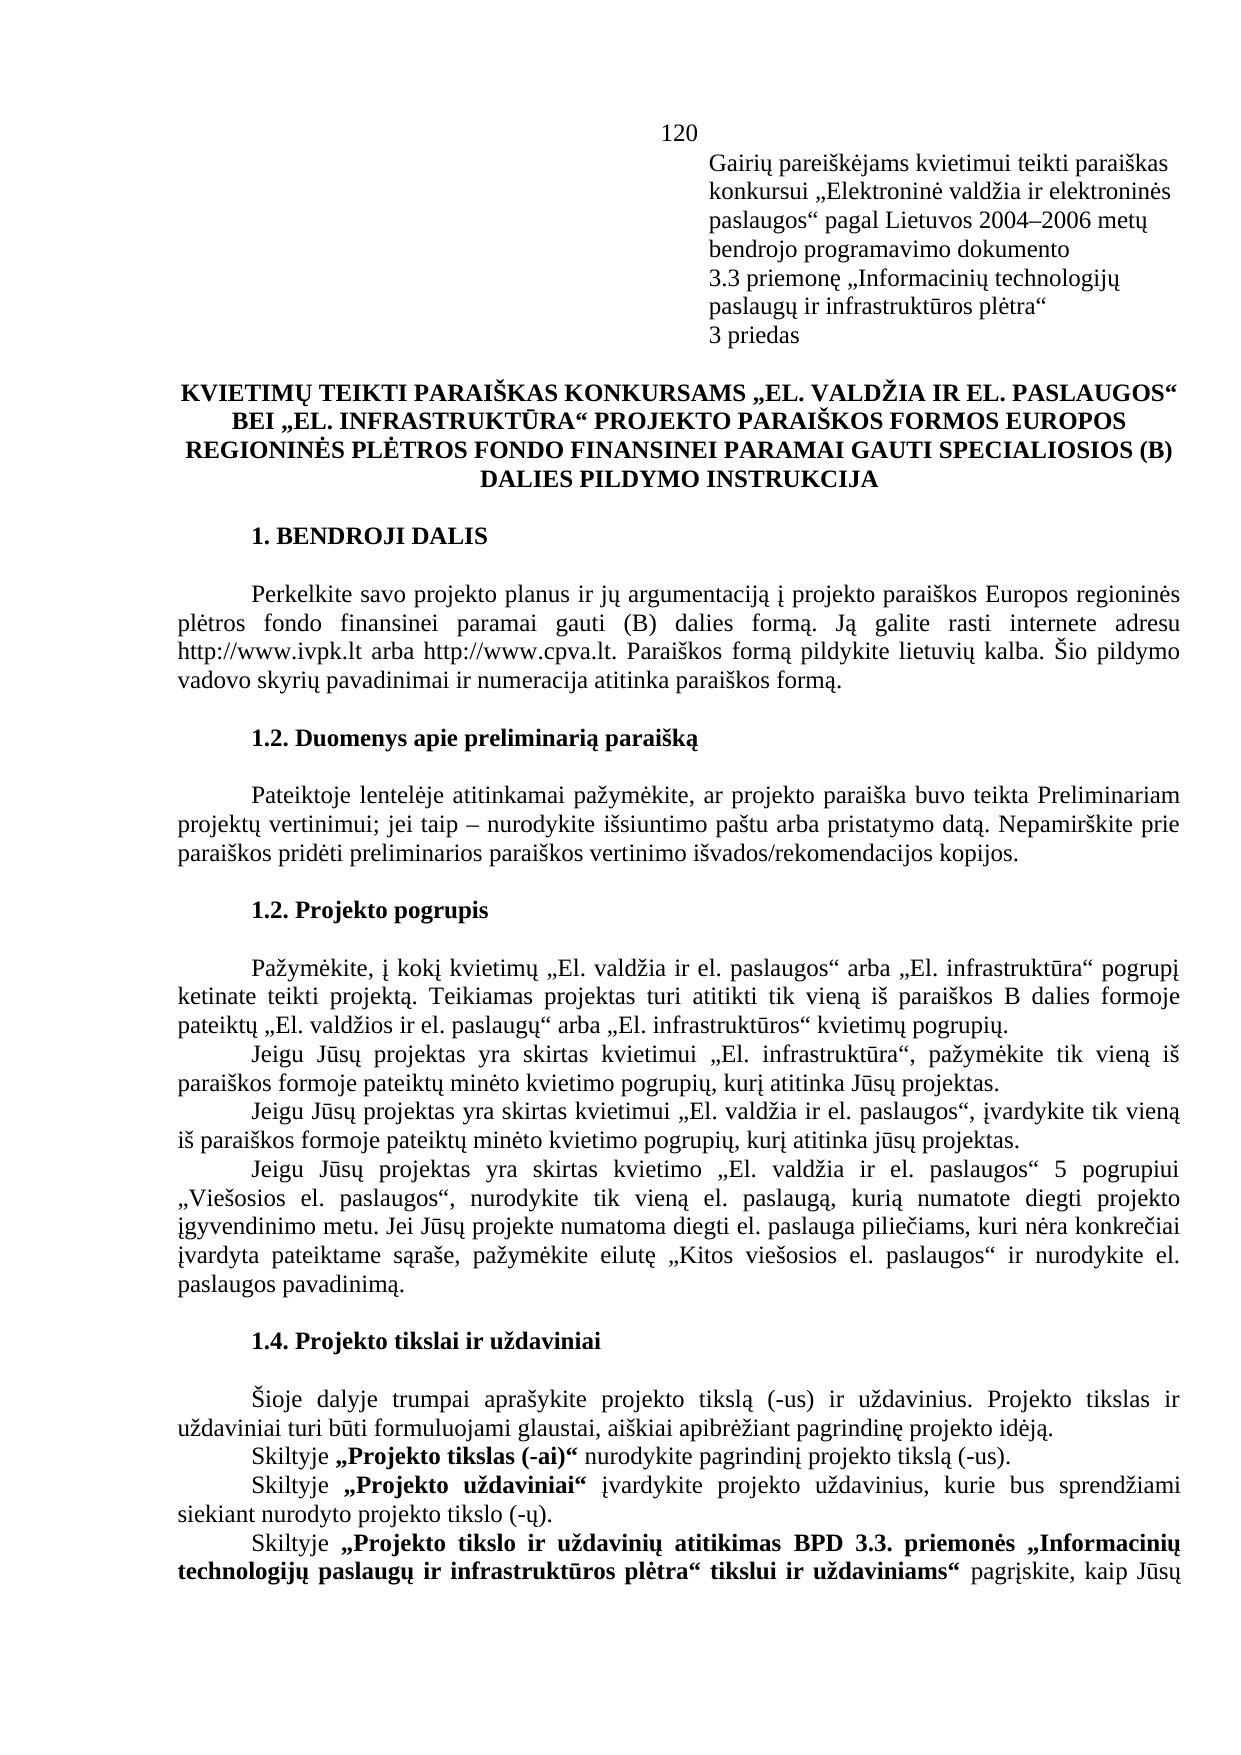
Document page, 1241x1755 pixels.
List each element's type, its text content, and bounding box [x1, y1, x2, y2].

text Skiltyje „Projekto tikslo ir uždavinių atitikimas BPD 3.3. priemonės „Informacinių technologijų paslaugų ir infrastruktūros plėtra“ tikslui ir uždaviniams“ pagrįskite, kaip Jūsų [177, 1528, 1181, 1585]
text 3 priedas [177, 320, 1181, 349]
text Jeigu Jūsų projektas yra skirtas kvietimui „El. infrastruktūra“, pažymėkite tik vieną iš paraiškos formoje pateiktų minėto kvietimo pogrupių, kurį atitinka Jūsų projektas. [177, 1039, 1181, 1096]
text Jeigu Jūsų projektas yra skirtas kvietimo „El. valdžia ir el. paslaugos“ 5 pogrupiui „Viešosios el. paslaugos“, nurodykite tik vieną el. paslaugą, kurią numatote diegti projekto įgyvendinimo metu. Jei Jūsų projekte numatoma diegti el. paslauga piliečiams, kuri nėra konkrečiai įvardyta pateiktame sąraše, pažymėkite eilutę „Kitos viešosios el. paslaugos“ ir nurodykite el. paslaugos pavadinimą. [177, 1154, 1181, 1298]
text 3.3 priemonę „Informacinių technologijų [177, 263, 1181, 291]
text Pateiktoje lentelėje atitinkamai pažymėkite, ar projekto paraiška buvo teikta Preliminariam projektų vertinimui; jei taip – nurodykite išsiuntimo paštu arba pristatymo datą. Nepamirškite prie paraiškos pridėti preliminarios paraiškos vertinimo išvados/rekomendacijos kopijos. [177, 780, 1181, 866]
text paslaugų ir infrastruktūros plėtra“ [177, 291, 1181, 320]
text 1. BENDROJI DALIS [177, 521, 1181, 550]
text konkursui „Elektroninė valdžia ir elektroninės [177, 176, 1181, 205]
text 1.2. Duomenys apie preliminarią paraišką [177, 723, 1181, 751]
text Perkelkite savo projekto planus ir jų argumentaciją į projekto paraiškos Europos regioninės plėtros fondo finansinei paramai gauti (B) dalies formą. Ją galite rasti internete adresu http://www.ivpk.lt arba http://www.cpva.lt. Paraiškos formą pildykite lietuvių kalba. Šio pildymo vadovo skyrių pavadinimai ir numeracija atitinka paraiškos formą. [177, 579, 1181, 694]
text Jeigu Jūsų projektas yra skirtas kvietimui „El. valdžia ir el. paslaugos“, įvardykite tik vieną iš paraiškos formoje pateiktų minėto kvietimo pogrupių, kurį atitinka jūsų projektas. [177, 1096, 1181, 1154]
text bendrojo programavimo dokumento [177, 234, 1181, 263]
text paslaugos“ pagal Lietuvos 2004–2006 metų [177, 205, 1181, 234]
text Gairių pareiškėjams kvietimui teikti paraiškas [177, 148, 1181, 176]
text Pažymėkite, į kokį kvietimų „El. valdžia ir el. paslaugos“ arba „El. infrastruktūra“ pogrupį ketinate teikti projektą. Teikiamas projektas turi atitikti tik vieną iš paraiškos B dalies formoje pateiktų „El. valdžios ir el. paslaugų“ arba „El. infrastruktūros“ kvietimų pogrupių. [177, 953, 1181, 1039]
text Skiltyje „Projekto tikslas (-ai)“ nurodykite pagrindinį projekto tikslą (-us). [177, 1441, 1181, 1470]
text 1.4. Projekto tikslai ir uždaviniai [177, 1326, 1181, 1355]
text KVIETIMŲ TEIKTI PARAIŠKAS KONKURSAMS „EL. VALDŽIA IR EL. PASLAUGOS“ BEI „EL. INFRASTRUKTŪRA“ PROJEKTO PARAIŠKOS FORMOS EUROPOS REGIONINĖS PLĖTROS FONDO FINANSINEI PARAMAI GAUTI SPECIALIOSIOS (B) DALIES PILDYMO INSTRUKCIJA [177, 378, 1181, 493]
text 1.2. Projekto pogrupis [177, 895, 1181, 924]
text Šioje dalyje trumpai aprašykite projekto tikslą (-us) ir uždavinius. Projekto tikslas ir uždaviniai turi būti formuluojami glaustai, aiškiai apibrėžiant pagrindinę projekto idėją. [177, 1384, 1181, 1441]
text Skiltyje „Projekto uždaviniai“ įvardykite projekto uždavinius, kurie bus sprendžiami siekiant nurodyto projekto tikslo (-ų). [177, 1470, 1181, 1528]
